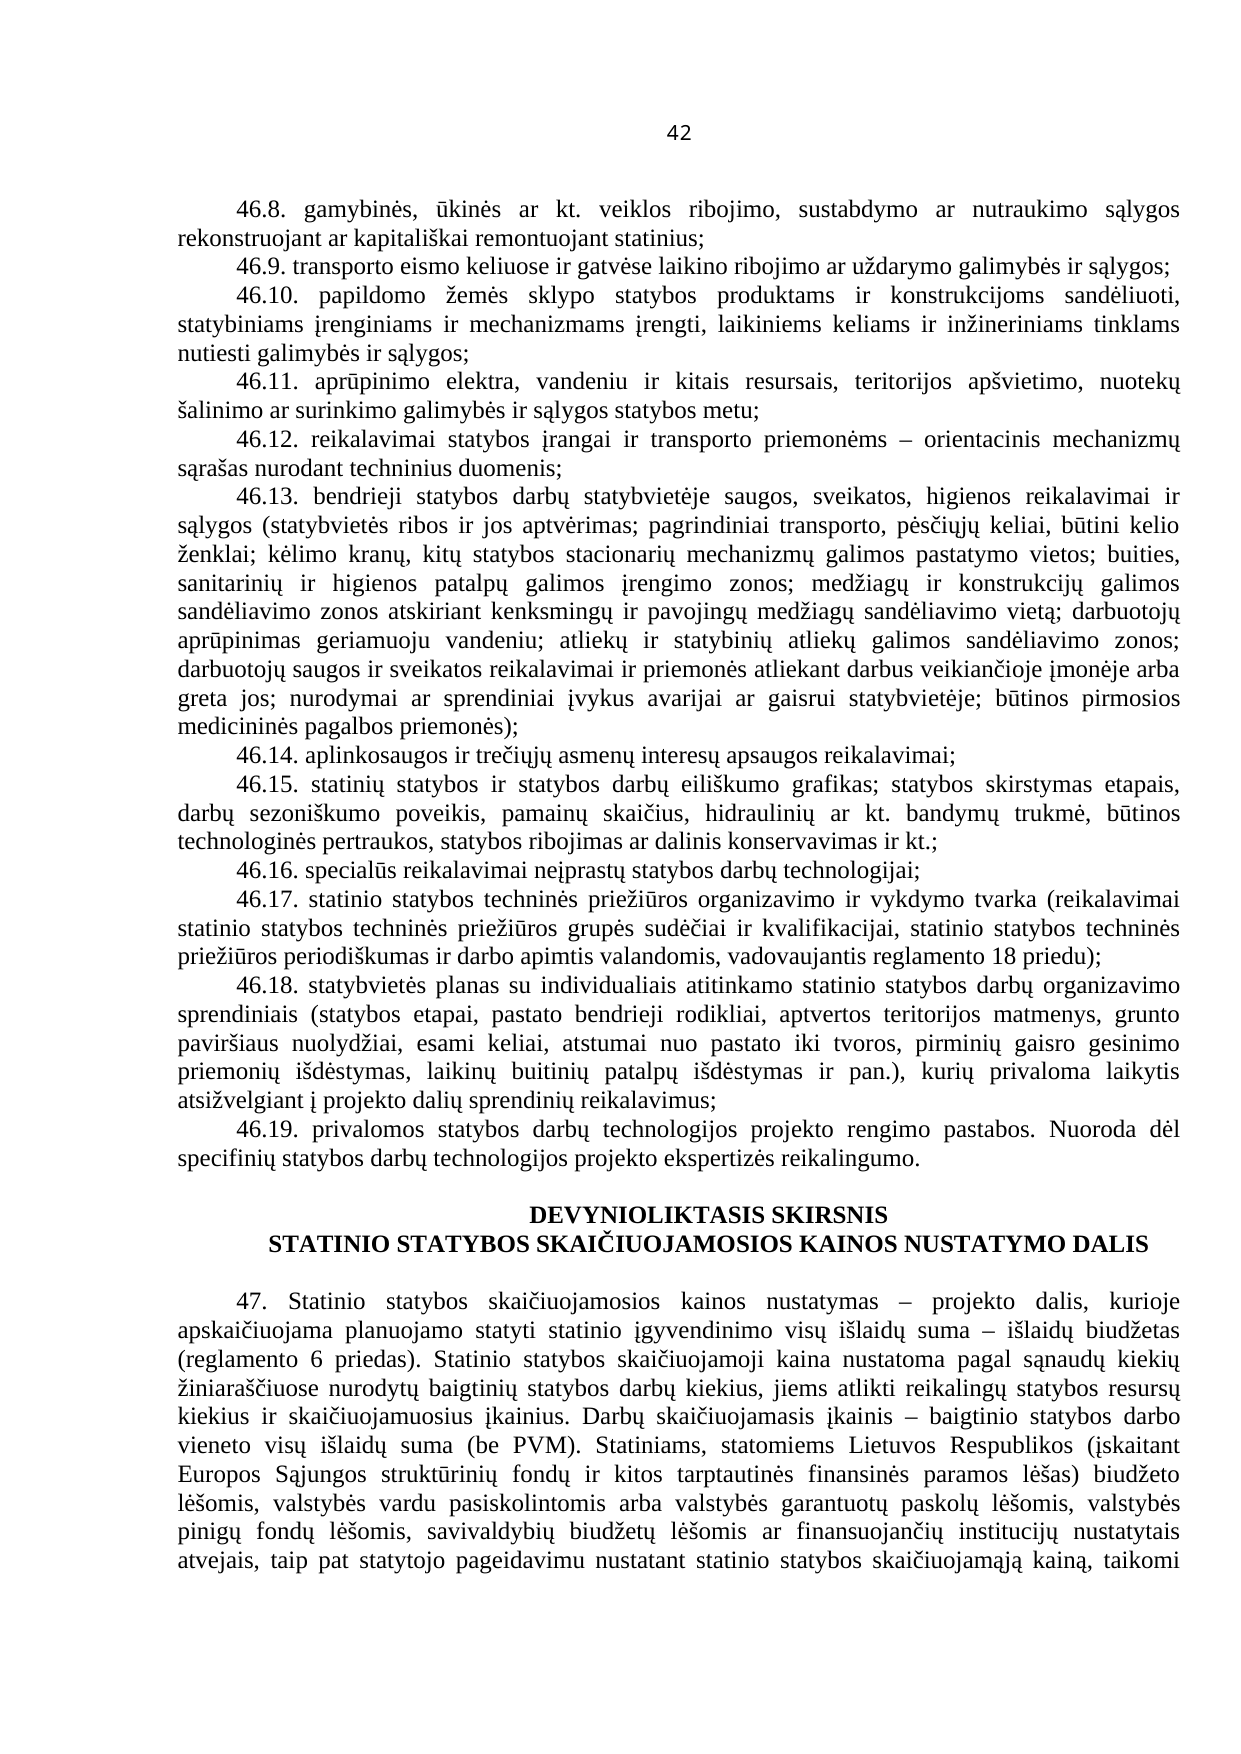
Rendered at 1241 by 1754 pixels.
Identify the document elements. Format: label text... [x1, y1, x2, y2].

text 46.9. transporto eismo keliuose ir gatvėse laikino ribojimo ar uždarymo galimybės ir sąlygos; [177, 251, 1181, 280]
text 46.17. statinio statybos techninės priežiūros organizavimo ir vykdymo tvarka (reikalavimai statinio statybos techninės priežiūros grupės sudėčiai ir kvalifikacijai, statinio statybos techninės priežiūros periodiškumas ir darbo apimtis valandomis, vadovaujantis reglamento 18 priedu); [177, 884, 1181, 970]
text 46.18. statybvietės planas su individualiais atitinkamo statinio statybos darbų organizavimo sprendiniais (statybos etapai, pastato bendrieji rodikliai, aptvertos teritorijos matmenys, grunto paviršiaus nuolydžiai, esami keliai, atstumai nuo pastato iki tvoros, pirminių gaisro gesinimo priemonių išdėstymas, laikinų buitinių patalpų išdėstymas ir pan.), kurių privaloma laikytis atsižvelgiant į projekto dalių sprendinių reikalavimus; [177, 970, 1181, 1114]
text 46.16. specialūs reikalavimai neįprastų statybos darbų technologijai; [177, 855, 1181, 884]
text 46.11. aprūpinimo elektra, vandeniu ir kitais resursais, teritorijos apšvietimo, nuotekų šalinimo ar surinkimo galimybės ir sąlygos statybos metu; [177, 366, 1181, 424]
text 46.10. papildomo žemės sklypo statybos produktams ir konstrukcijoms sandėliuoti, statybiniams įrenginiams ir mechanizmams įrengti, laikiniems keliams ir inžineriniams tinklams nutiesti galimybės ir sąlygos; [177, 280, 1181, 366]
text 46.15. statinių statybos ir statybos darbų eiliškumo grafikas; statybos skirstymas etapais, darbų sezoniškumo poveikis, pamainų skaičius, hidraulinių ar kt. bandymų trukmė, būtinos technologinės pertraukos, statybos ribojimas ar dalinis konservavimas ir kt.; [177, 769, 1181, 855]
text STATINIO STATYBOS SKAIČIUOJAMOSIOS KAINOS NUSTATYMO DALIS [177, 1229, 1181, 1258]
text 46.8. gamybinės, ūkinės ar kt. veiklos ribojimo, sustabdymo ar nutraukimo sąlygos rekonstruojant ar kapitališkai remontuojant statinius; [177, 194, 1181, 251]
text 46.19. privalomos statybos darbų technologijos projekto rengimo pastabos. Nuoroda dėl specifinių statybos darbų technologijos projekto ekspertizės reikalingumo. [177, 1114, 1181, 1171]
text 46.14. aplinkosaugos ir trečiųjų asmenų interesų apsaugos reikalavimai; [177, 740, 1181, 769]
text 46.12. reikalavimai statybos įrangai ir transporto priemonėms – orientacinis mechanizmų sąrašas nurodant techninius duomenis; [177, 424, 1181, 481]
text DEVYNIOLIKTASIS SKIRSNIS [177, 1200, 1181, 1229]
text 47. Statinio statybos skaičiuojamosios kainos nustatymas – projekto dalis, kurioje apskaičiuojama planuojamo statyti statinio įgyvendinimo visų išlaidų suma – išlaidų biudžetas (reglamento 6 priedas). Statinio statybos skaičiuojamoji kaina nustatoma pagal sąnaudų kiekių žiniaraščiuose nurodytų baigtinių statybos darbų kiekius, jiems atlikti reikalingų statybos resursų kiekius ir skaičiuojamuosius įkainius. Darbų skaičiuojamasis įkainis – baigtinio statybos darbo vieneto visų išlaidų suma (be PVM). Statiniams, statomiems Lietuvos Respublikos (įskaitant Europos Sąjungos struktūrinių fondų ir kitos tarptautinės finansinės paramos lėšas) biudžeto lėšomis, valstybės vardu pasiskolintomis arba valstybės garantuotų paskolų lėšomis, valstybės pinigų fondų lėšomis, savivaldybių biudžetų lėšomis ar finansuojančių institucijų nustatytais atvejais, taip pat statytojo pageidavimu nustatant statinio statybos skaičiuojamąją kainą, taikomi [177, 1286, 1181, 1574]
text 46.13. bendrieji statybos darbų statybvietėje saugos, sveikatos, higienos reikalavimai ir sąlygos (statybvietės ribos ir jos aptvėrimas; pagrindiniai transporto, pėsčiųjų keliai, būtini kelio ženklai; kėlimo kranų, kitų statybos stacionarių mechanizmų galimos pastatymo vietos; buities, sanitarinių ir higienos patalpų galimos įrengimo zonos; medžiagų ir konstrukcijų galimos sandėliavimo zonos atskiriant kenksmingų ir pavojingų medžiagų sandėliavimo vietą; darbuotojų aprūpinimas geriamuoju vandeniu; atliekų ir statybinių atliekų galimos sandėliavimo zonos; darbuotojų saugos ir sveikatos reikalavimai ir priemonės atliekant darbus veikiančioje įmonėje arba greta jos; nurodymai ar sprendiniai įvykus avarijai ar gaisrui statybvietėje; būtinos pirmosios medicininės pagalbos priemonės); [177, 481, 1181, 740]
